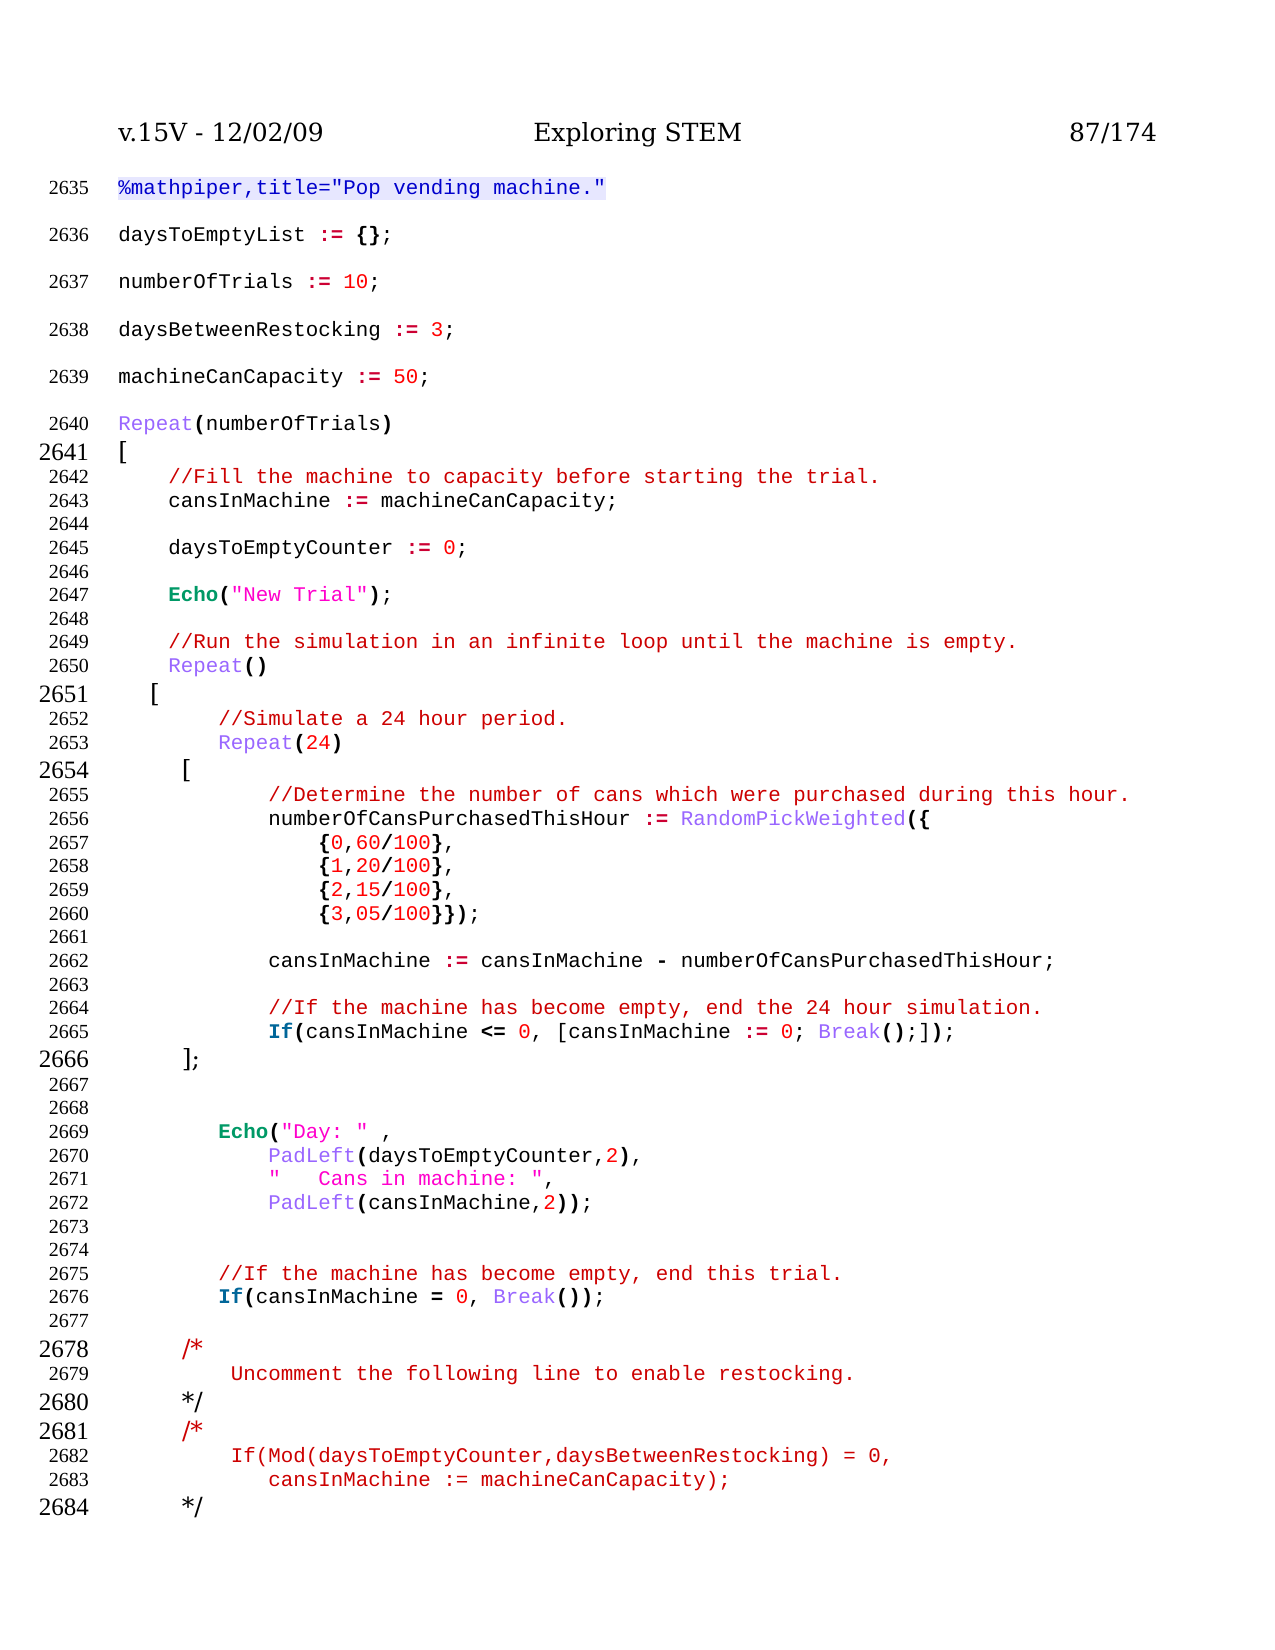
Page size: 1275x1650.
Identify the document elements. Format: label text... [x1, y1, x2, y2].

text daysBetweenRestocking := 3; [118, 319, 1157, 342]
text Repeat() [118, 655, 1157, 679]
text */ [118, 1492, 1157, 1521]
text %mathpiper,title="Pop vending machine." [118, 177, 1157, 200]
text cansInMachine := machineCanCapacity; [118, 490, 1157, 513]
text PadLeft(daysToEmptyCounter,2), [118, 1145, 1157, 1168]
text [ [118, 755, 1157, 784]
text daysToEmptyCounter := 0; [118, 537, 1157, 561]
text If(Mod(daysToEmptyCounter,daysBetweenRestocking) = 0, [118, 1445, 1157, 1469]
text {2,15/100}, [118, 879, 1157, 903]
text Repeat(numberOfTrials) [118, 413, 1157, 437]
text cansInMachine := machineCanCapacity); [118, 1469, 1157, 1492]
text Uncomment the following line to enable restocking. [118, 1363, 1157, 1387]
text daysToEmptyList := {}; [118, 224, 1157, 248]
text ]; [118, 1044, 1157, 1074]
text /* [118, 1334, 1157, 1363]
text If(cansInMachine = 0, Break()); [118, 1287, 1157, 1310]
text [ [118, 437, 1157, 466]
text numberOfCansPurchasedThisHour := RandomPickWeighted({ [118, 808, 1157, 832]
text machineCanCapacity := 50; [118, 366, 1157, 389]
text " Cans in machine: ", [118, 1168, 1157, 1192]
text //Fill the machine to capacity before starting the trial. [118, 466, 1157, 490]
text //If the machine has become empty, end the 24 hour simulation. [118, 997, 1157, 1021]
text Echo("New Trial"); [118, 584, 1157, 608]
text Echo("Day: " , [118, 1121, 1157, 1145]
text */ [118, 1387, 1157, 1416]
text //If the machine has become empty, end this trial. [118, 1263, 1157, 1287]
text //Determine the number of cans which were purchased during this hour. [118, 784, 1157, 808]
text If(cansInMachine <= 0, [cansInMachine := 0; Break();]); [118, 1021, 1157, 1044]
text [ [118, 679, 1157, 708]
text cansInMachine := cansInMachine - numberOfCansPurchasedThisHour; [118, 950, 1157, 974]
text {1,20/100}, [118, 855, 1157, 879]
text {3,05/100}}); [118, 903, 1157, 926]
text PadLeft(cansInMachine,2)); [118, 1192, 1157, 1216]
text //Simulate a 24 hour period. [118, 708, 1157, 732]
text numberOfTrials := 10; [118, 271, 1157, 295]
text /* [118, 1416, 1157, 1445]
text Repeat(24) [118, 732, 1157, 755]
text {0,60/100}, [118, 832, 1157, 855]
text //Run the simulation in an infinite loop until the machine is empty. [118, 632, 1157, 655]
